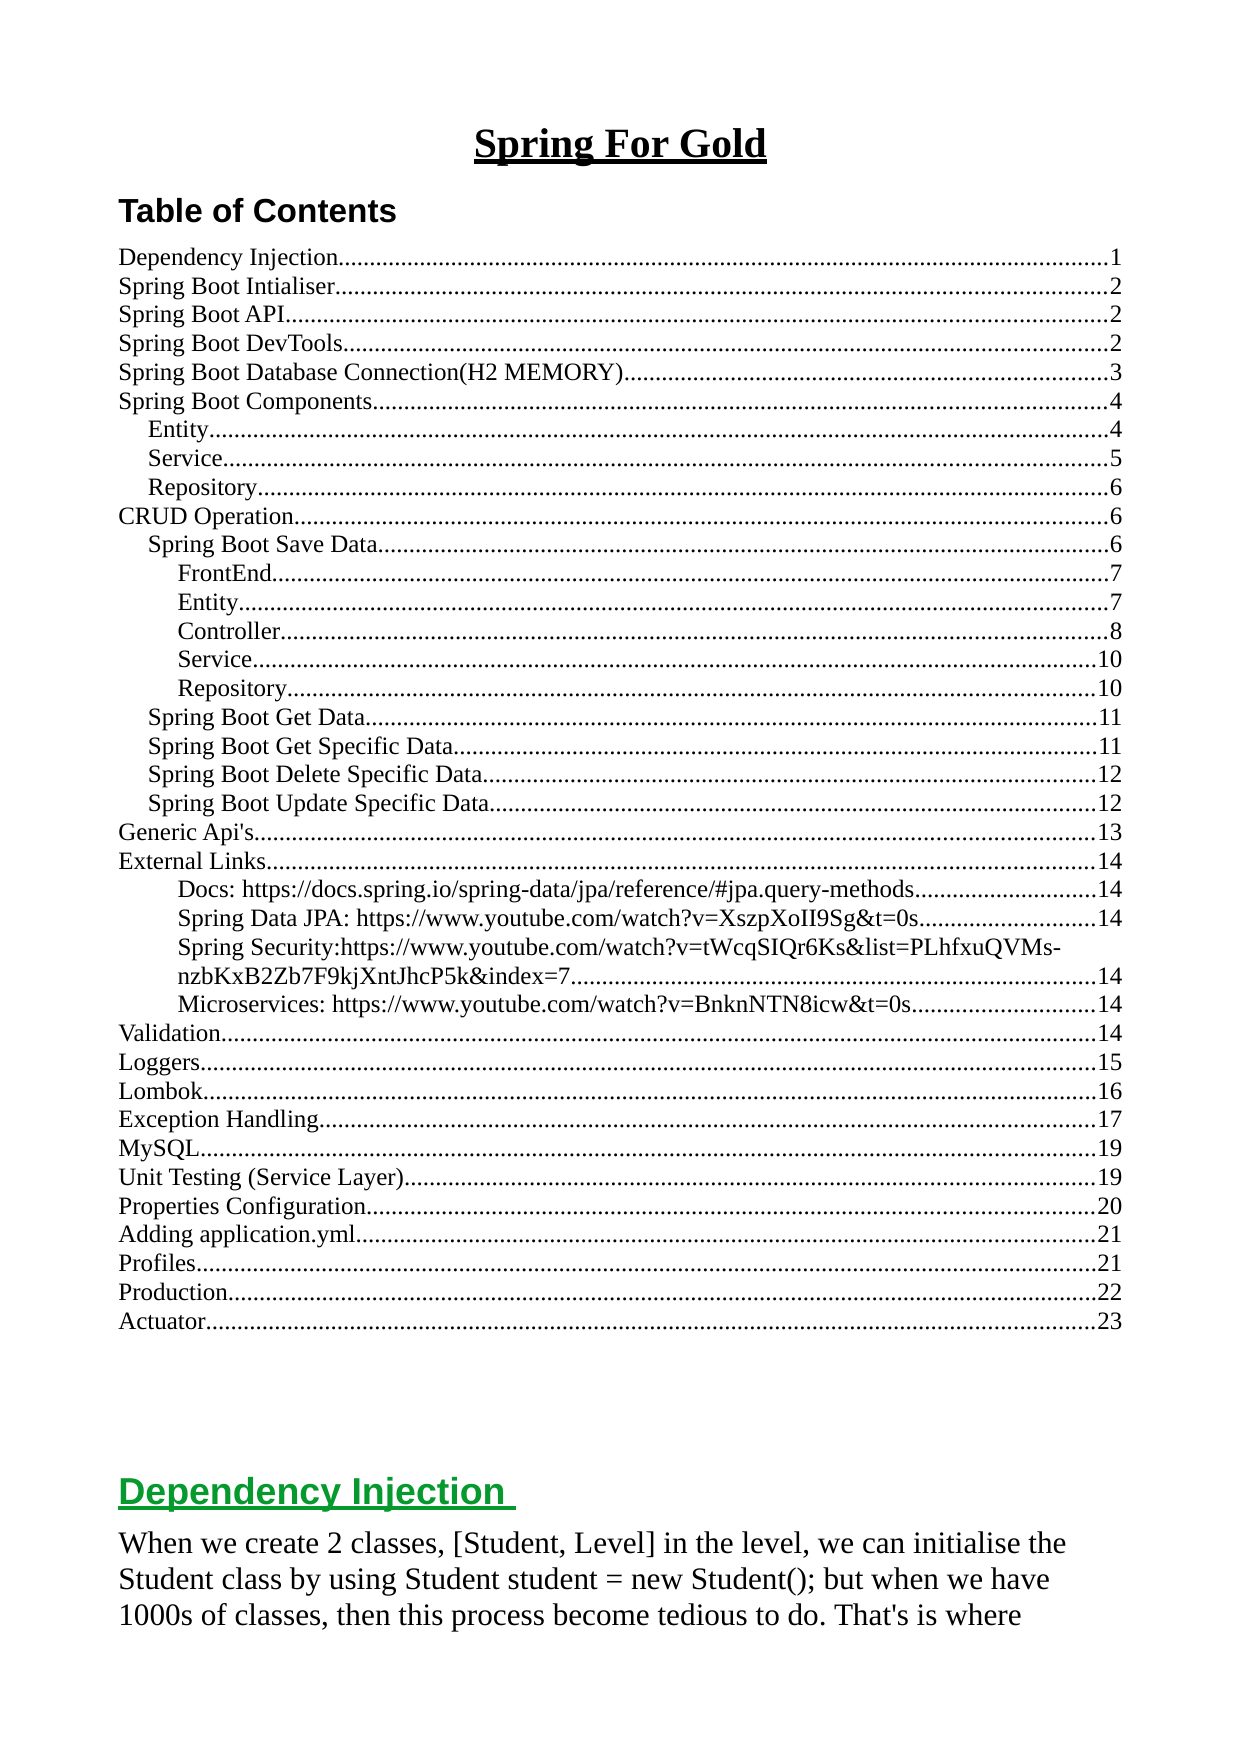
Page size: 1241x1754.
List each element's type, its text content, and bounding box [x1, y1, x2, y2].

text Repository 10 [177, 673, 1122, 702]
text Entity 4 [148, 414, 1122, 443]
text Properties Configuration 20 [118, 1191, 1122, 1219]
text External Links 14 [118, 846, 1122, 874]
text Microservices: https://www.youtube.com/watch?v=BnknNTN8icw&t=0s 14 [177, 989, 1122, 1018]
text Generic Api's 13 [118, 817, 1122, 846]
text Entity 7 [177, 587, 1122, 616]
text Unit Testing (Service Layer) 19 [118, 1162, 1122, 1191]
text Production 22 [118, 1277, 1122, 1306]
subtitle Table of Contents [118, 191, 1122, 229]
text Spring Boot API 2 [118, 299, 1122, 328]
text Controller 8 [177, 616, 1122, 644]
text Exception Handling 17 [118, 1104, 1122, 1133]
text Adding application.yml 21 [118, 1219, 1122, 1248]
text Service 10 [177, 644, 1122, 673]
text Spring Boot Update Specific Data 12 [148, 788, 1122, 817]
text Repository 6 [148, 472, 1122, 501]
text MySQL 19 [118, 1133, 1122, 1162]
text Spring Boot Delete Specific Data 12 [148, 759, 1122, 788]
text Spring For Gold [118, 118, 1122, 166]
text Service 5 [148, 443, 1122, 472]
text Lombok 16 [118, 1076, 1122, 1104]
text Validation 14 [118, 1018, 1122, 1047]
text Spring Boot Get Data 11 [148, 702, 1122, 731]
text Spring Boot Components 4 [118, 386, 1122, 414]
text Spring Boot Database Connection(H2 MEMORY) 3 [118, 357, 1122, 386]
text FrontEnd 7 [177, 558, 1122, 587]
text Spring Security:https://www.youtube.com/watch?v=tWcqSIQr6Ks&list=PLhfxuQVMs-nzbKxB2Zb7F9kjXntJhcP5k&index=7 14 [177, 932, 1122, 989]
text Actuator 23 [118, 1306, 1122, 1334]
subtitle Dependency Injection [118, 1469, 1122, 1512]
text Spring Boot Intialiser 2 [118, 271, 1122, 299]
text Loggers 15 [118, 1047, 1122, 1076]
text Spring Boot Save Data 6 [148, 529, 1122, 558]
text Spring Data JPA: https://www.youtube.com/watch?v=XszpXoII9Sg&t=0s 14 [177, 903, 1122, 932]
text CRUD Operation 6 [118, 501, 1122, 529]
text Dependency Injection 1 [118, 242, 1122, 271]
text Profiles 21 [118, 1248, 1122, 1277]
text When we create 2 classes, [Student, Level] in the level, we can initialise the Student class by using Student student = new Student(); but when we have 1000s of classes, then this process become tedious to do. That's is where [118, 1524, 1122, 1632]
text Docs: https://docs.spring.io/spring-data/jpa/reference/#jpa.query-methods 14 [177, 874, 1122, 903]
text Spring Boot Get Specific Data 11 [148, 731, 1122, 759]
text Spring Boot DevTools 2 [118, 328, 1122, 357]
